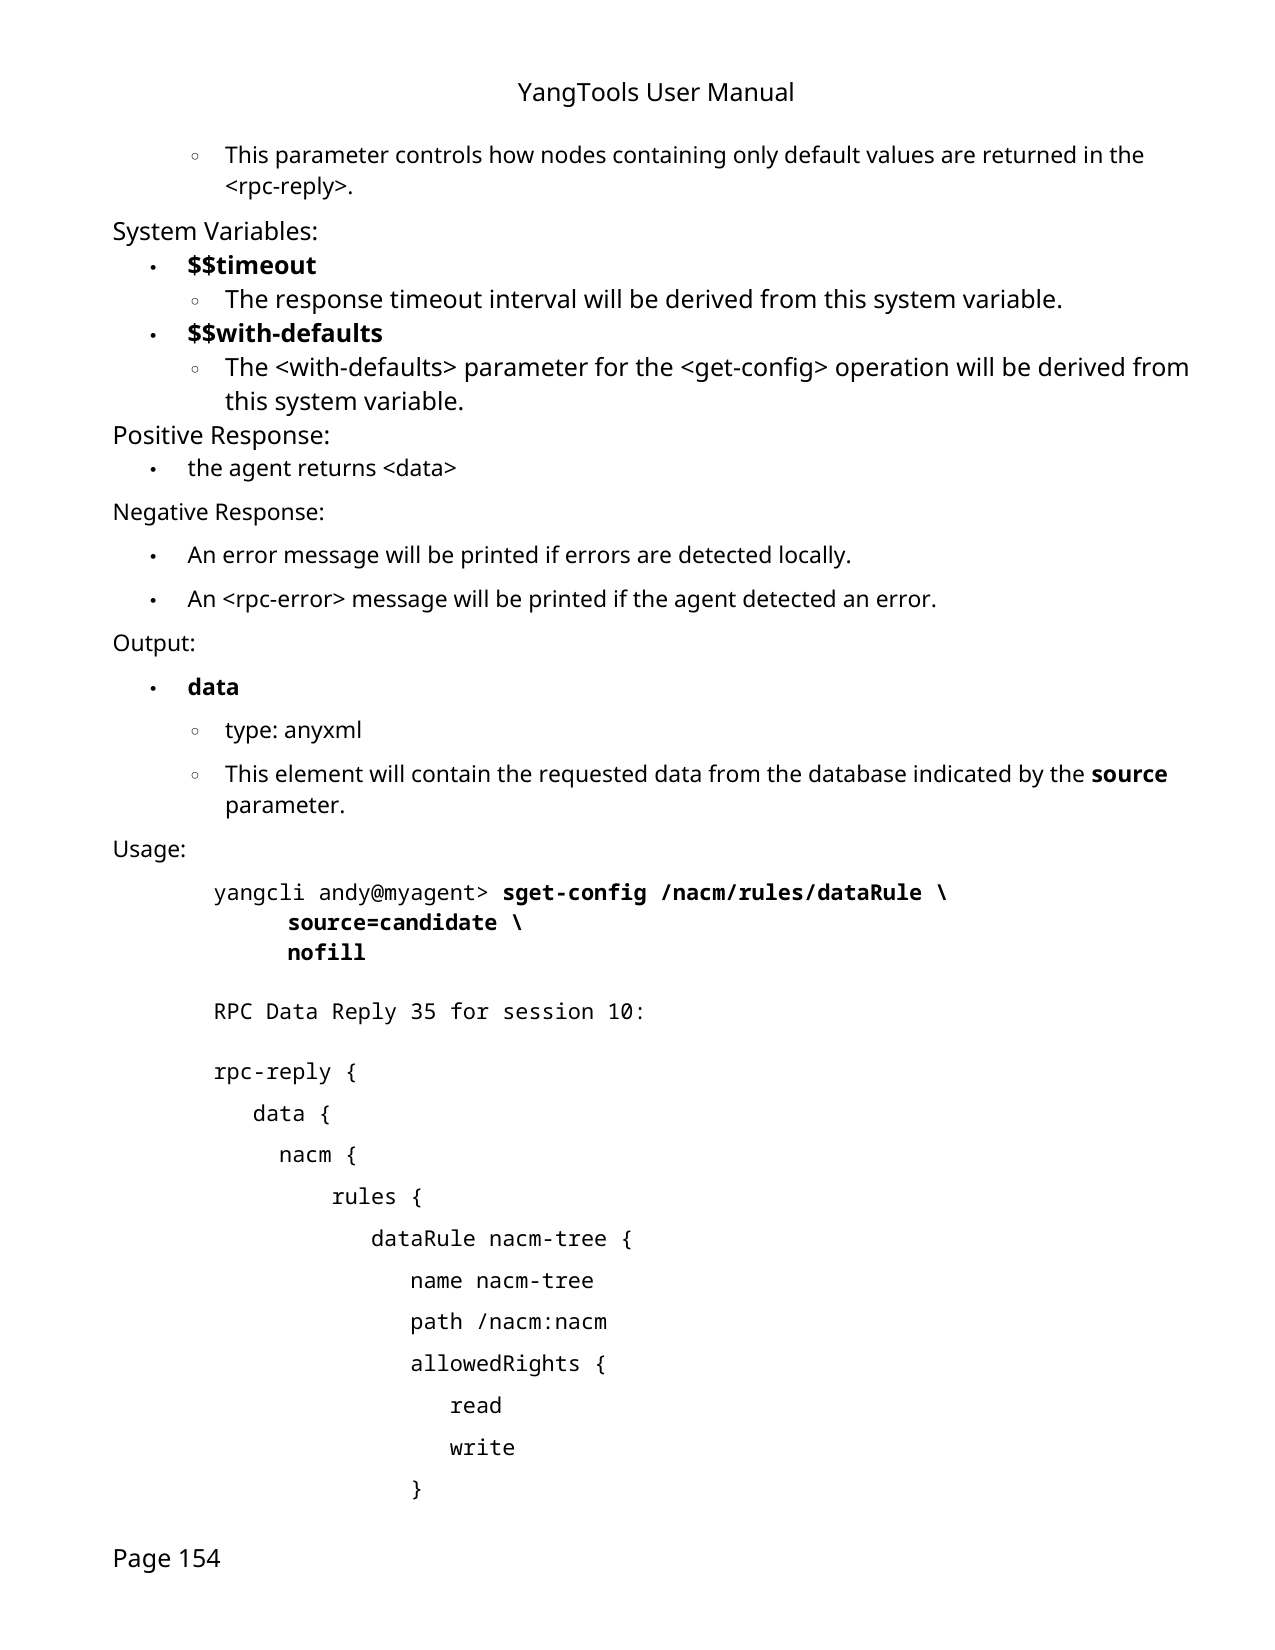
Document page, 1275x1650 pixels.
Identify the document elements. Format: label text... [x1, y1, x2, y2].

list The response timeout interval will be derived from this system variable. [187, 282, 1200, 316]
text nacm { [139, 1139, 1200, 1169]
list $$with-defaults [150, 316, 1200, 350]
text path /nacm:nacm [139, 1306, 1200, 1336]
text name nacm-tree [139, 1264, 1200, 1294]
list data [150, 671, 1200, 702]
text } [139, 1473, 1200, 1503]
text Usage: [112, 833, 1200, 864]
text rules { [139, 1181, 1200, 1211]
text yangcli andy@myagent> sget-config /nacm/rules/dataRule \ source=candidate \ nofill RPC Data Reply 35 for session 10: rpc-reply { [139, 877, 1200, 1086]
text System Variables: [112, 213, 1200, 248]
list type: anyxml [187, 714, 1200, 746]
text Output: [112, 627, 1200, 658]
list This parameter controls how nodes containing only default values are returned in the <rpc-reply>. [187, 138, 1200, 201]
text allowedRights { [139, 1348, 1200, 1378]
text Positive Response: [112, 418, 1200, 452]
text read [139, 1390, 1200, 1420]
list This element will contain the requested data from the database indicated by the source parameter. [187, 758, 1200, 821]
list The <with-defaults> parameter for the <get-config> operation will be derived from this system variable. [187, 350, 1200, 418]
text dataRule nacm-tree { [139, 1223, 1200, 1253]
list An error message will be printed if errors are detected locally. [150, 539, 1200, 571]
list the agent returns <data> [150, 452, 1200, 483]
list An <rpc-error> message will be printed if the agent detected an error. [150, 583, 1200, 614]
text data { [139, 1097, 1200, 1127]
text Negative Response: [112, 496, 1200, 527]
text write [139, 1432, 1200, 1461]
list $$timeout [150, 248, 1200, 282]
